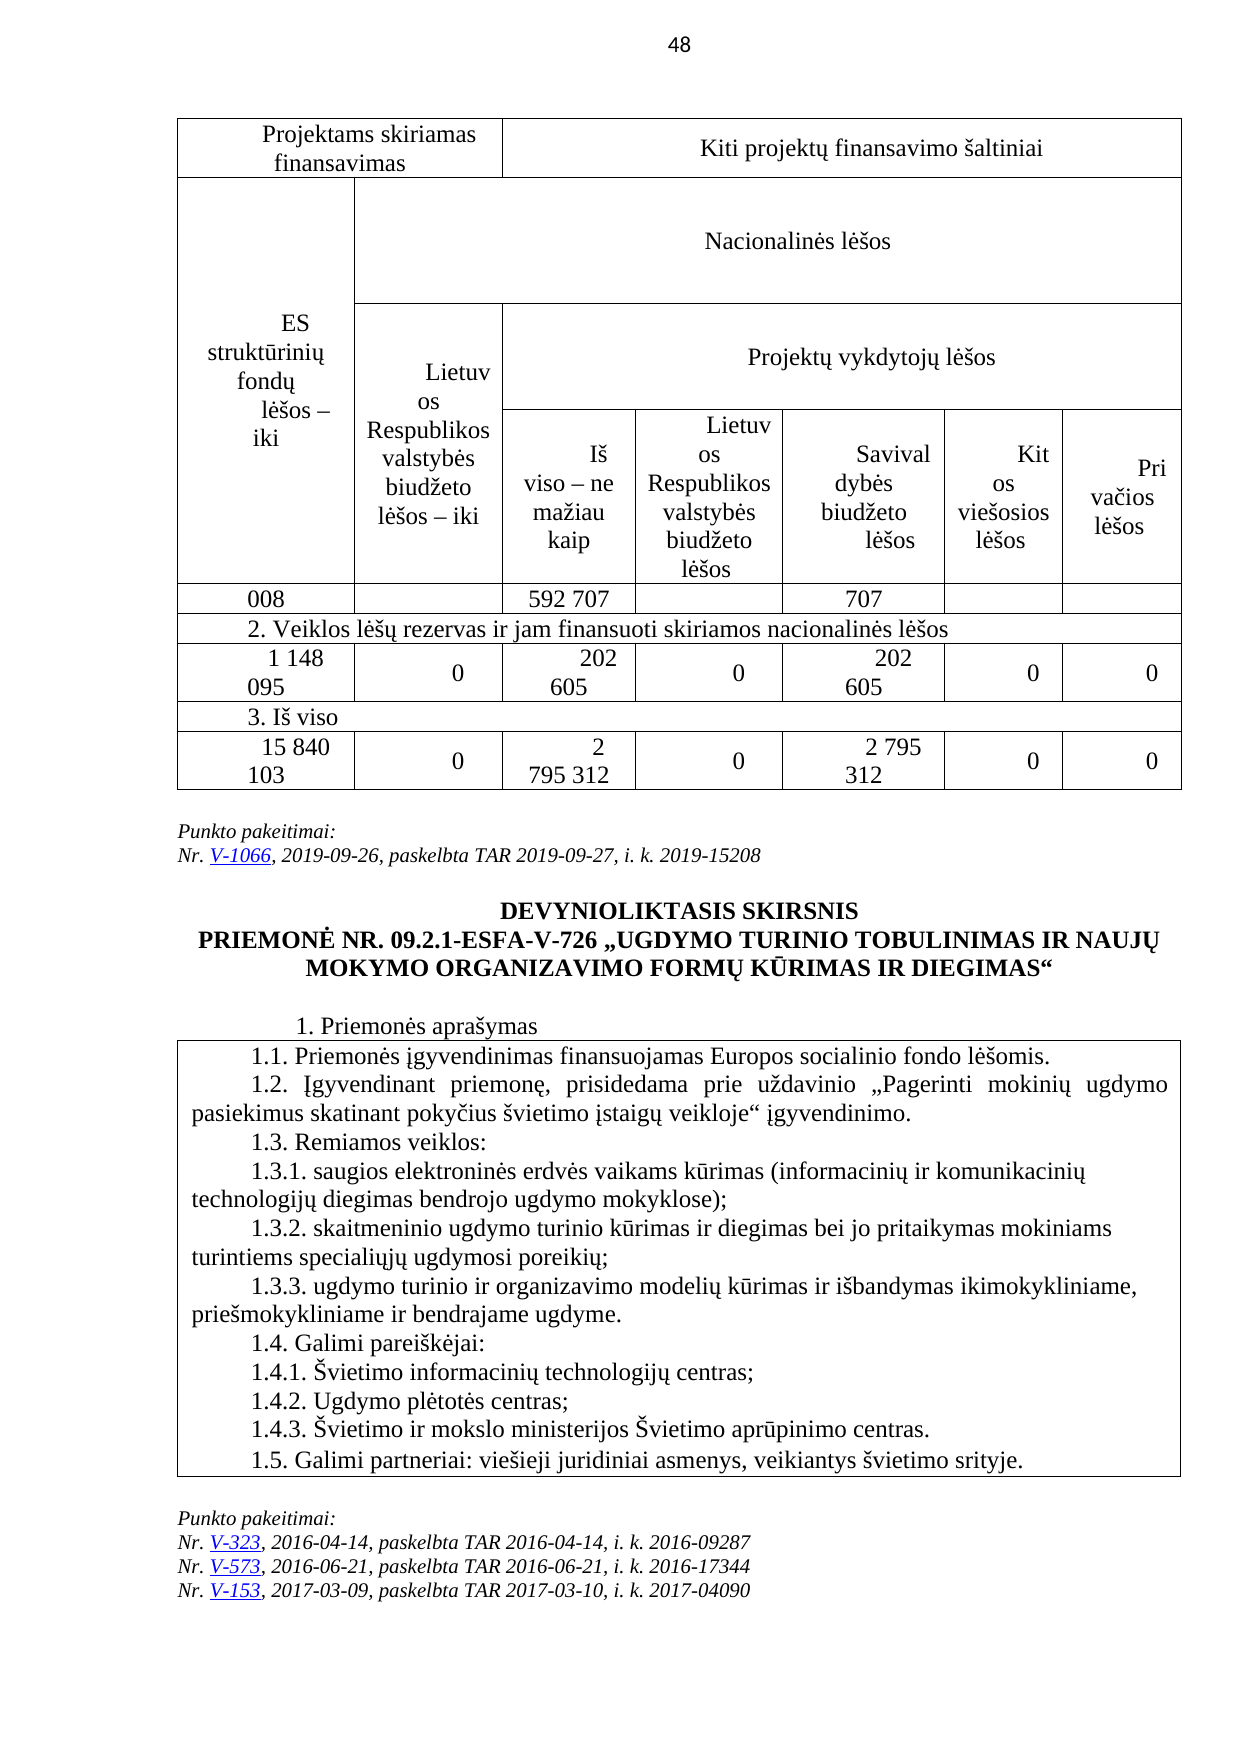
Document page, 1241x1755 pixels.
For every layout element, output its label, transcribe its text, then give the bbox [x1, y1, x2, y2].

text DEVYNIOLIKTASIS SKIRSNIS [177, 896, 1181, 925]
text 1. Priemonės aprašymas [295, 1011, 1181, 1040]
table_cell 0 [355, 644, 502, 701]
text PRIEMONĖ NR. 09.2.1-ESFA-V-726 „UGDYMO TURINIO TOBULINIMAS IR NAUJŲ MOKYMO ORGANIZAVIMO FORMŲ KŪRIMAS IR DIEGIMAS“ [177, 925, 1181, 982]
text Nr. V-1066, 2019-09-26, paskelbta TAR 2019-09-27, i. k. 2019-15208 [177, 843, 1181, 867]
table_cell 15 840 103 [178, 732, 354, 789]
text Nr. V-153, 2017-03-09, paskelbta TAR 2017-03-10, i. k. 2017-04090 [177, 1578, 1181, 1602]
text Nr. V-573, 2016-06-21, paskelbta TAR 2016-06-21, i. k. 2016-17344 [177, 1554, 1181, 1578]
table_cell 0 [945, 644, 1062, 701]
table_cell Savivaldybės biudžeto lėšos [783, 410, 944, 583]
table_cell 0 [636, 644, 782, 701]
table_cell Projektų vykdytojų lėšos [503, 304, 1181, 409]
table_cell [355, 584, 502, 613]
text Punkto pakeitimai: [177, 1506, 1181, 1530]
table_cell ES struktūrinių fondų lėšos – iki [178, 178, 354, 583]
table_cell Iš viso – ne mažiau kaip [503, 410, 635, 583]
table_cell [1063, 584, 1181, 613]
table_cell [945, 584, 1062, 613]
table_cell 707 [783, 584, 944, 613]
table_cell 0 [1063, 732, 1181, 789]
table_cell Privačios lėšos [1063, 410, 1181, 583]
table_cell 0 [945, 732, 1062, 789]
table_header Kiti projektų finansavimo šaltiniai [503, 119, 1181, 177]
table_cell Lietuvos Respublikos valstybės biudžeto lėšos – iki [355, 304, 502, 583]
table_cell Nacionalinės lėšos [355, 178, 1181, 303]
table_cell [636, 584, 782, 613]
table_cell 3. Iš viso [178, 702, 1181, 731]
table_cell Lietuvos Respublikos valstybės biudžeto lėšos [636, 410, 782, 583]
table_cell 202 605 [783, 644, 944, 701]
table_cell 2. Veiklos lėšų rezervas ir jam finansuoti skiriamos nacionalinės lėšos [178, 614, 1181, 642]
text Nr. V-323, 2016-04-14, paskelbta TAR 2016-04-14, i. k. 2016-09287 [177, 1530, 1181, 1554]
table_cell 202 605 [503, 644, 635, 701]
table_header Projektams skiriamas finansavimas [178, 119, 502, 177]
table_cell 2 795 312 [783, 732, 944, 789]
table_cell 0 [355, 732, 502, 789]
table_cell 0 [636, 732, 782, 789]
text Punkto pakeitimai: [177, 819, 1181, 843]
table_cell 0 [1063, 644, 1181, 701]
table_cell 2 795 312 [503, 732, 635, 789]
table_cell 592 707 [503, 584, 635, 613]
table_header 1.1. Priemonės įgyvendinimas finansuojamas Europos socialinio fondo lėšomis. 1.2. Įgyvendinant priemonę, prisidedama prie uždavinio „Pagerinti mokinių ugdymo pasiekimus skatinant pokyčius švietimo įstaigų veikloje“ įgyvendinimo. 1.3. Remiamos veiklos: 1.3.1. saugios elektroninės erdvės vaikams kūrimas (informacinių ir komunikacinių technologijų diegimas bendrojo ugdymo mokyklose); 1.3.2. skaitmeninio ugdymo turinio kūrimas ir diegimas bei jo pritaikymas mokiniams turintiems specialiųjų ugdymosi poreikių; 1.3.3. ugdymo turinio ir organizavimo modelių kūrimas ir išbandymas ikimokykliniame, priešmokykliniame ir bendrajame ugdyme. 1.4. Galimi pareiškėjai: 1.4.1. Švietimo informacinių technologijų centras; 1.4.2. Ugdymo plėtotės centras; 1.4.3. Švietimo ir mokslo ministerijos Švietimo aprūpinimo centras. 1.5. Galimi partneriai: viešieji juridiniai asmenys, veikiantys švietimo srityje. [178, 1041, 1180, 1476]
table_cell 1 148 095 [178, 644, 354, 701]
table_cell Kitos viešosios lėšos [945, 410, 1062, 583]
table_cell 008 [178, 584, 354, 613]
